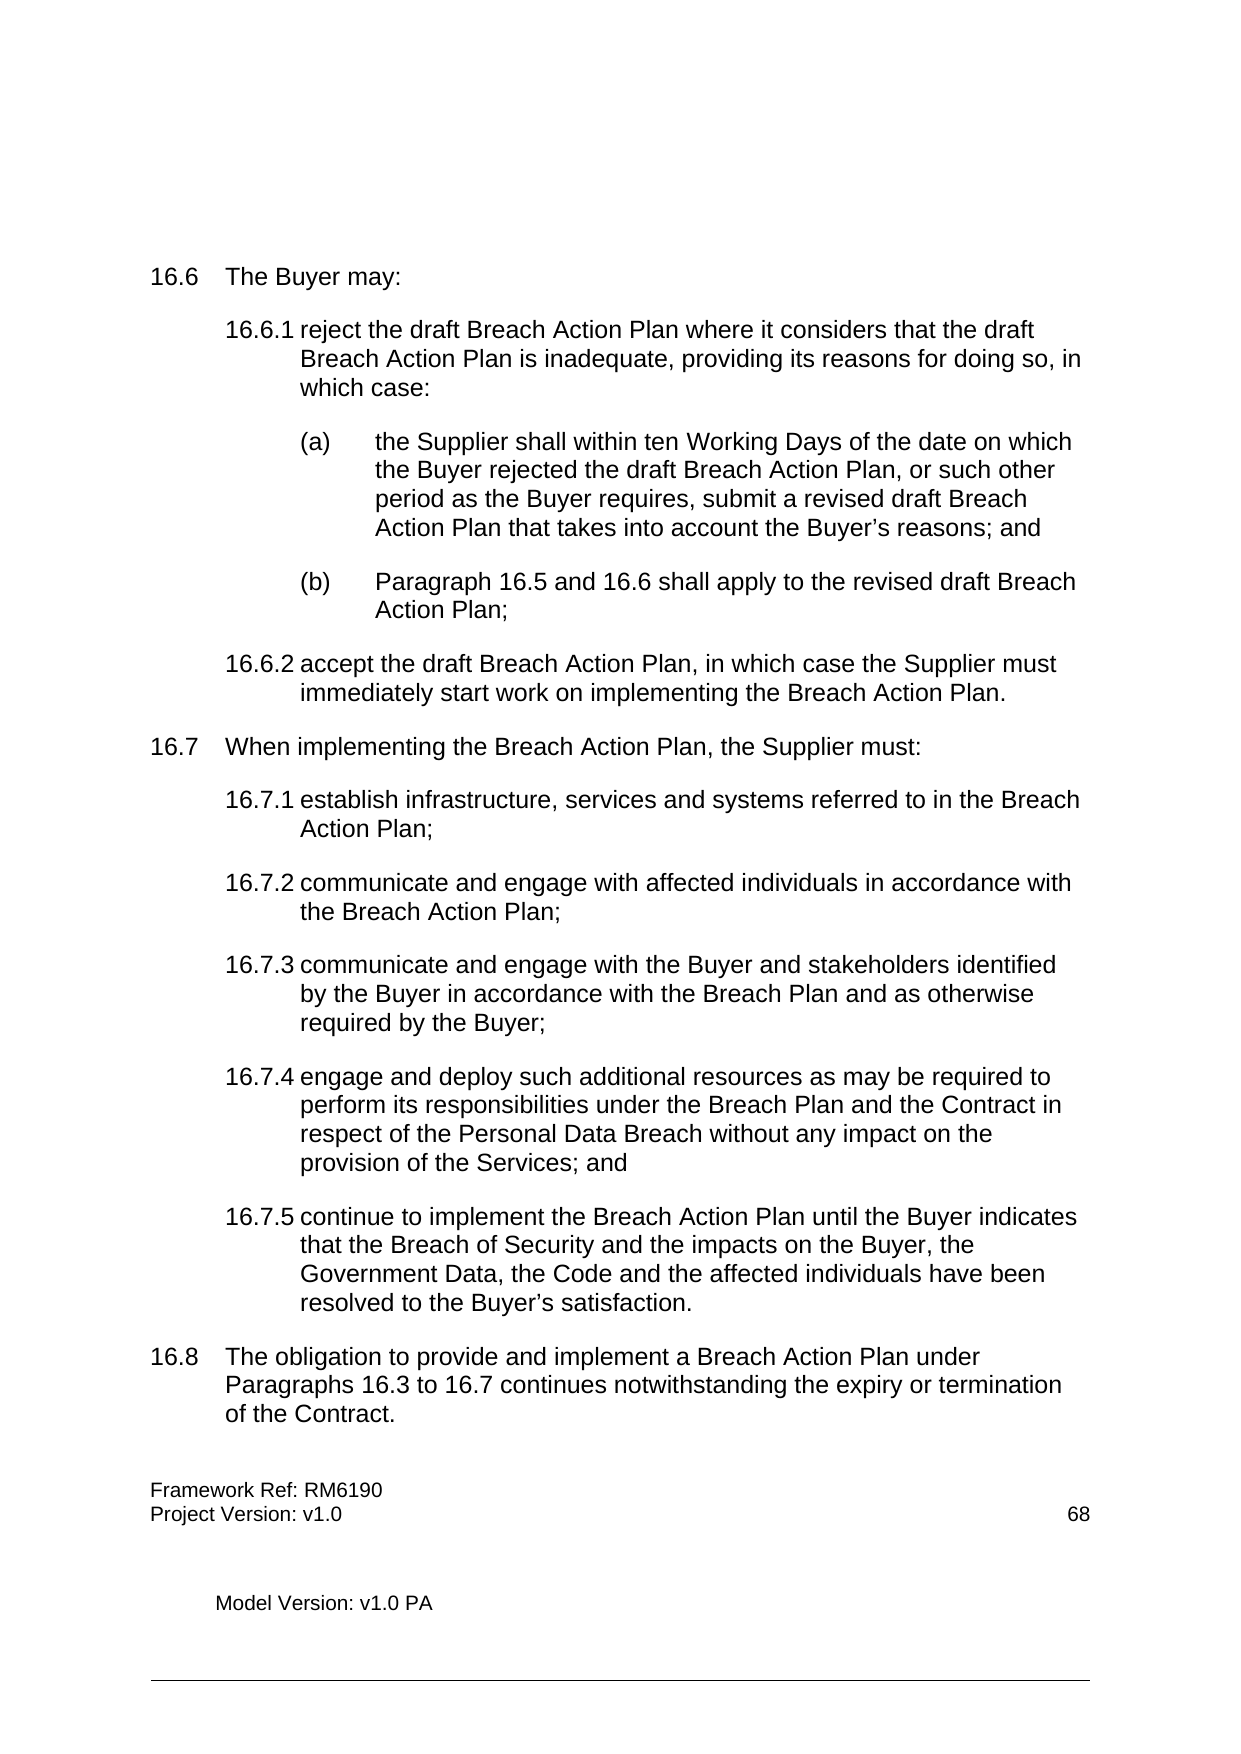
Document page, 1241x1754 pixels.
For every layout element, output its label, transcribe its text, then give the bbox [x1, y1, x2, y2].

list establish infrastructure, services and systems referred to in the Breach Action Plan; [225, 786, 1090, 843]
list engage and deploy such additional resources as may be required to perform its responsibilities under the Breach Plan and the Contract in respect of the Personal Data Breach without any impact on the provision of the Services; and [225, 1062, 1090, 1177]
list the Supplier shall within ten Working Days of the date on which the Buyer rejected the draft Breach Action Plan, or such other period as the Buyer requires, submit a revised draft Breach Action Plan that takes into account the Buyer’s reasons; and [300, 427, 1090, 542]
list communicate and engage with affected individuals in accordance with the Breach Action Plan; [225, 868, 1090, 926]
list reject the draft Breach Action Plan where it considers that the draft Breach Action Plan is inadequate, providing its reasons for doing so, in which case: [225, 316, 1090, 402]
list The Buyer may: [150, 262, 1090, 291]
list accept the draft Breach Action Plan, in which case the Supplier must immediately start work on implementing the Breach Action Plan. [225, 649, 1090, 707]
list The obligation to provide and implement a Breach Action Plan under Paragraphs 16.3 to 16.7 continues notwithstanding the expiry or termination of the Contract. [150, 1342, 1090, 1428]
list Paragraph 16.5 and 16.6 shall apply to the revised draft Breach Action Plan; [300, 567, 1090, 624]
list When implementing the Breach Action Plan, the Supplier must: [150, 732, 1090, 761]
list communicate and engage with the Buyer and stakeholders identified by the Buyer in accordance with the Breach Plan and as otherwise required by the Buyer; [225, 951, 1090, 1037]
list continue to implement the Breach Action Plan until the Buyer indicates that the Breach of Security and the impacts on the Buyer, the Government Data, the Code and the affected individuals have been resolved to the Buyer’s satisfaction. [225, 1202, 1090, 1317]
